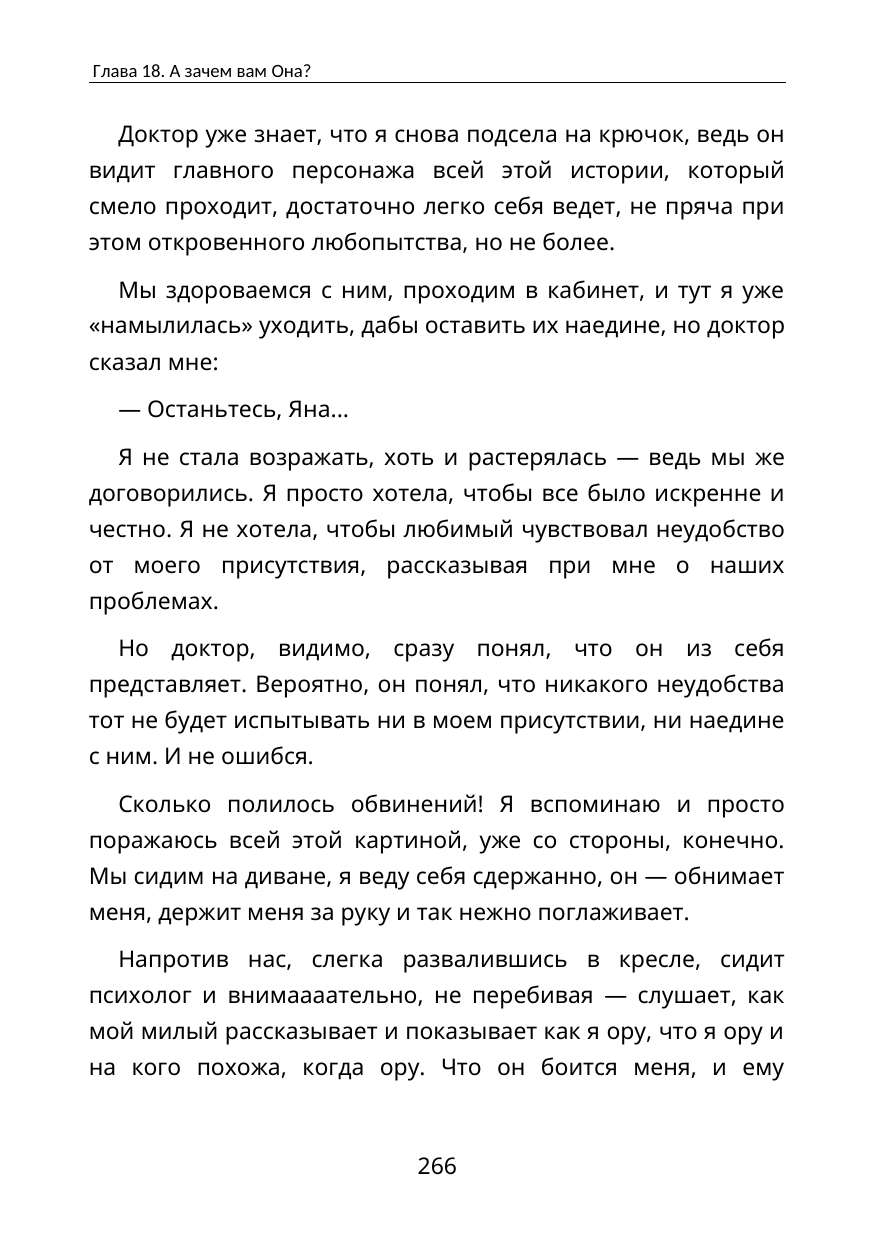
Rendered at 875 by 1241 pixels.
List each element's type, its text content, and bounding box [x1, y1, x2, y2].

text Мы здороваемся с ним, проходим в кабинет, и тут я уже «намылилась» уходить, дабы оставить их наедине, но доктор сказал мне: [88, 273, 786, 377]
text Но доктор, видимо, сразу понял, что он из себя представляет. Вероятно, он понял, что никакого неудобства тот не будет испытывать ни в моем присутствии, ни наедине с ним. И не ошибся. [88, 632, 786, 771]
text Напротив нас, слегка развалившись в кресле, сидит психолог и внимаааательно, не перебивая — слушает, как мой милый рассказывает и показывает как я ору, что я ору и на кого похожа, когда ору. Что он боится меня, и ему [88, 943, 786, 1082]
text Доктор уже знает, что я снова подсела на крючок, ведь он видит главного персонажа всей этой истории, который смело проходит, достаточно легко себя ведет, не пряча при этом откровенного любопытства, но не более. [88, 118, 786, 257]
text Я не стала возражать, хоть и растерялась — ведь мы же договорились. Я просто хотела, чтобы все было искренне и честно. Я не хотела, чтобы любимый чувствовал неудобство от моего присутствия, рассказывая при мне о наших проблемах. [88, 441, 786, 616]
text Сколько полилось обвинений! Я вспоминаю и просто поражаюсь всей этой картиной, уже со стороны, конечно. Мы сидим на диване, я веду себя сдержанно, он — обнимает меня, держит меня за руку и так нежно поглаживает. [88, 788, 786, 927]
text — Останьтесь, Яна... [88, 393, 786, 424]
